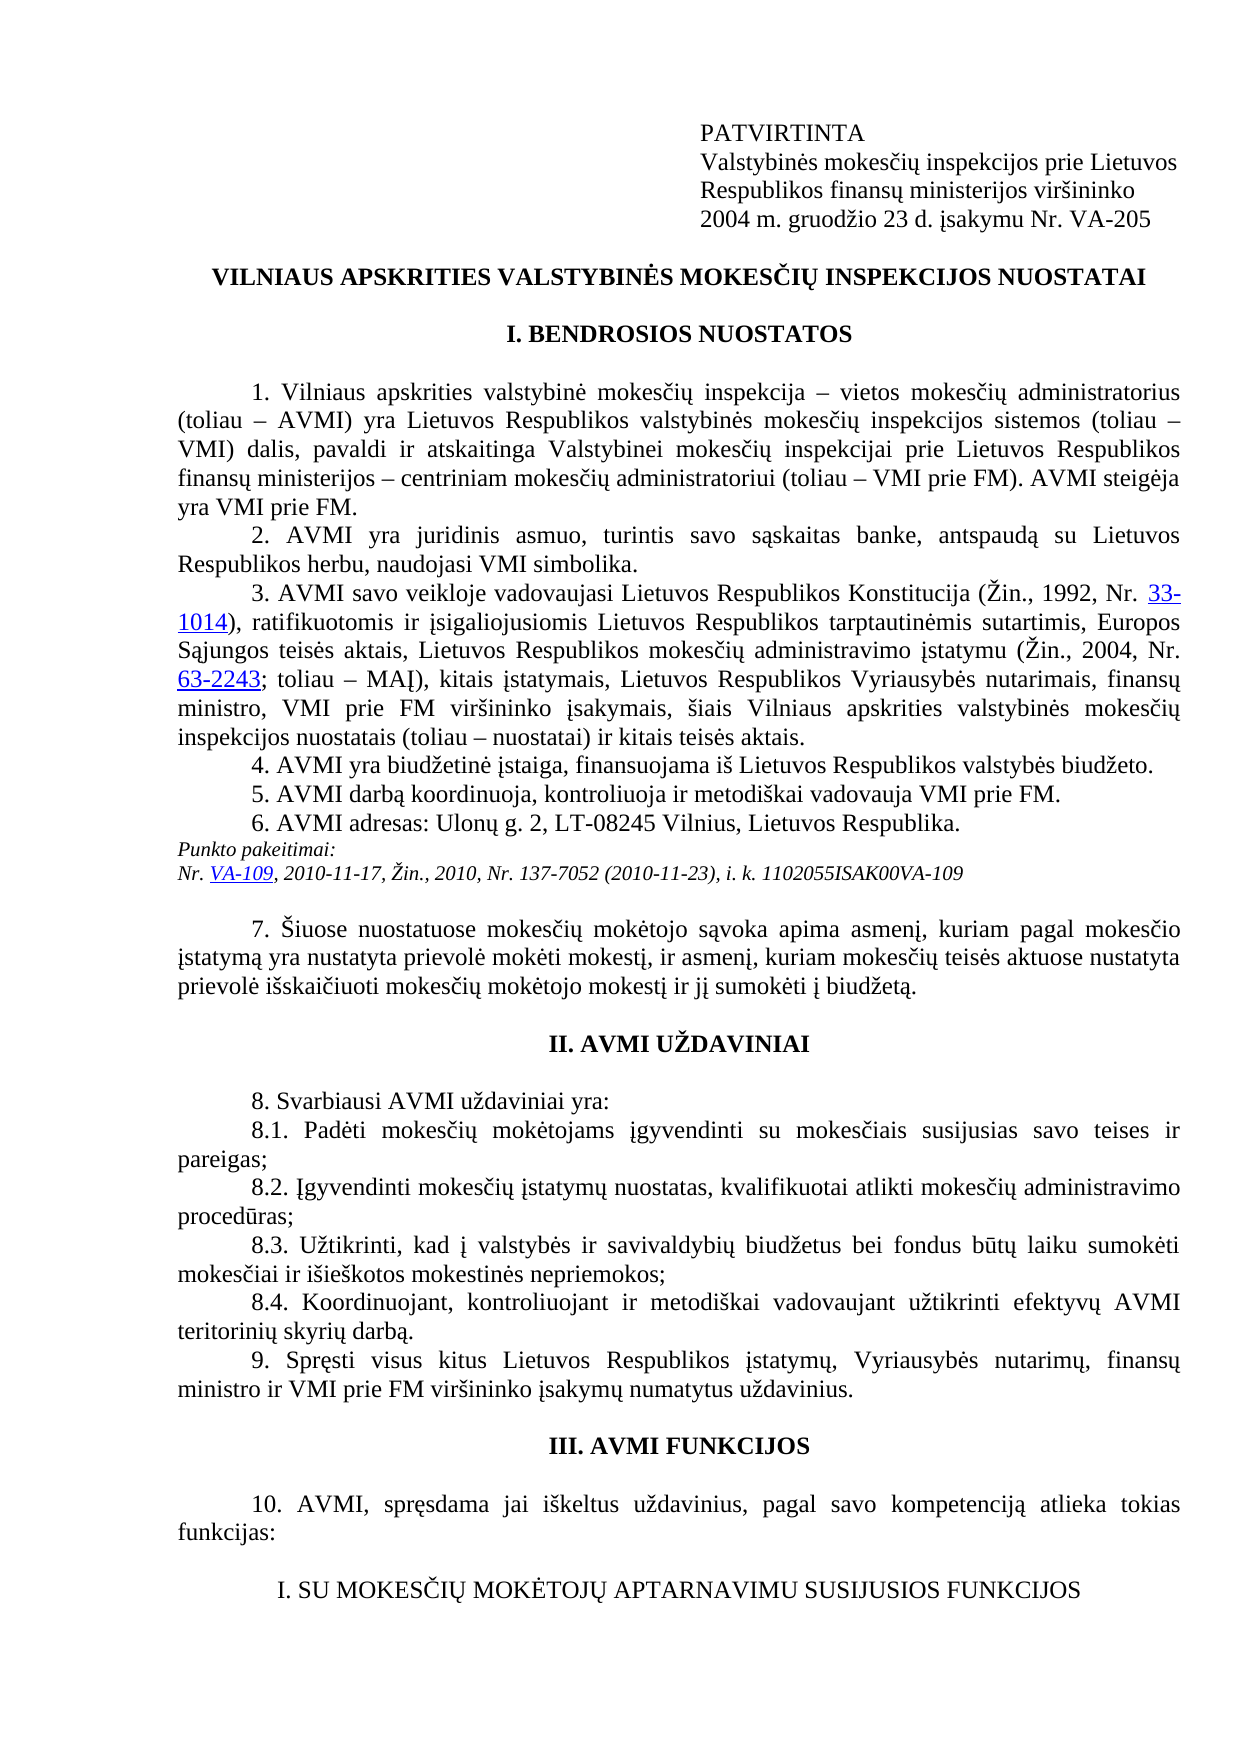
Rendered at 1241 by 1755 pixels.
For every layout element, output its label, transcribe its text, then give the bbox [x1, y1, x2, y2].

text 8. Svarbiausi AVMI uždaviniai yra: [177, 1086, 1181, 1115]
text Respublikos finansų ministerijos viršininko [177, 176, 1181, 204]
text 2004 m. gruodžio 23 d. įsakymu Nr. VA-205 [177, 204, 1181, 233]
text 8.3. Užtikrinti, kad į valstybės ir savivaldybių biudžetus bei fondus būtų laiku sumokėti mokesčiai ir išieškotos mokestinės nepriemokos; [177, 1230, 1181, 1287]
text I. BENDROSIOS NUOSTATOS [177, 319, 1181, 348]
text Nr. VA-109, 2010-11-17, Žin., 2010, Nr. 137-7052 (2010-11-23), i. k. 1102055ISAK00VA-109 [177, 861, 1181, 885]
text 9. Spręsti visus kitus Lietuvos Respublikos įstatymų, Vyriausybės nutarimų, finansų ministro ir VMI prie FM viršininko įsakymų numatytus uždavinius. [177, 1345, 1181, 1402]
text vilniaus APSKRITIES VALSTYBINĖS MOKESČIŲ INSPEKCIJOS NUOSTATAI [177, 262, 1181, 291]
text 10. AVMI, spręsdama jai iškeltus uždavinius, pagal savo kompetenciją atlieka tokias funkcijas: [177, 1489, 1181, 1546]
text 8.2. Įgyvendinti mokesčių įstatymų nuostatas, kvalifikuotai atlikti mokesčių administravimo procedūras; [177, 1172, 1181, 1230]
text 7. Šiuose nuostatuose mokesčių mokėtojo sąvoka apima asmenį, kuriam pagal mokesčio įstatymą yra nustatyta prievolė mokėti mokestį, ir asmenį, kuriam mokesčių teisės aktuose nustatyta prievolė išskaičiuoti mokesčių mokėtojo mokestį ir jį sumokėti į biudžetą. [177, 914, 1181, 1000]
text 3. AVMI savo veikloje vadovaujasi Lietuvos Respublikos Konstitucija (Žin., 1992, Nr. 33-1014), ratifikuotomis ir įsigaliojusiomis Lietuvos Respublikos tarptautinėmis sutartimis, Europos Sąjungos teisės aktais, Lietuvos Respublikos mokesčių administravimo įstatymu (Žin., 2004, Nr. 63-2243; toliau – MAĮ), kitais įstatymais, Lietuvos Respublikos Vyriausybės nutarimais, finansų ministro, VMI prie FM viršininko įsakymais, šiais Vilniaus apskrities valstybinės mokesčių inspekcijos nuostatais (toliau – nuostatai) ir kitais teisės aktais. [177, 578, 1181, 751]
text 1. Vilniaus apskrities valstybinė mokesčių inspekcija – vietos mokesčių administratorius (toliau – AVMI) yra Lietuvos Respublikos valstybinės mokesčių inspekcijos sistemos (toliau – VMI) dalis, pavaldi ir atskaitinga Valstybinei mokesčių inspekcijai prie Lietuvos Respublikos finansų ministerijos – centriniam mokesčių administratoriui (toliau – VMI prie FM). AVMI steigėja yra VMI prie FM. [177, 377, 1181, 521]
text PATVIRTINTA [177, 118, 1181, 147]
text 2. AVMI yra juridinis asmuo, turintis savo sąskaitas banke, antspaudą su Lietuvos Respublikos herbu, naudojasi VMI simbolika. [177, 521, 1181, 578]
text I. SU MOKESČIŲ MOKĖTOJŲ APTARNAVIMU SUSIJUSIoS FUNKCIJoS [177, 1575, 1181, 1604]
text II. AVMI uždaviniai [177, 1029, 1181, 1057]
text III. AVMI funkcijos [177, 1431, 1181, 1460]
text Punkto pakeitimai: [177, 837, 1181, 861]
text 8.1. Padėti mokesčių mokėtojams įgyvendinti su mokesčiais susijusias savo teises ir pareigas; [177, 1115, 1181, 1172]
text 8.4. Koordinuojant, kontroliuojant ir metodiškai vadovaujant užtikrinti efektyvų AVMI teritorinių skyrių darbą. [177, 1287, 1181, 1345]
text 4. AVMI yra biudžetinė įstaiga, finansuojama iš Lietuvos Respublikos valstybės biudžeto. [177, 751, 1181, 779]
text 5. AVMI darbą koordinuoja, kontroliuoja ir metodiškai vadovauja VMI prie FM. [177, 779, 1181, 808]
text 6. AVMI adresas: Ulonų g. 2, LT-08245 Vilnius, Lietuvos Respublika. [177, 808, 1181, 837]
text Valstybinės mokesčių inspekcijos prie Lietuvos [177, 147, 1181, 176]
